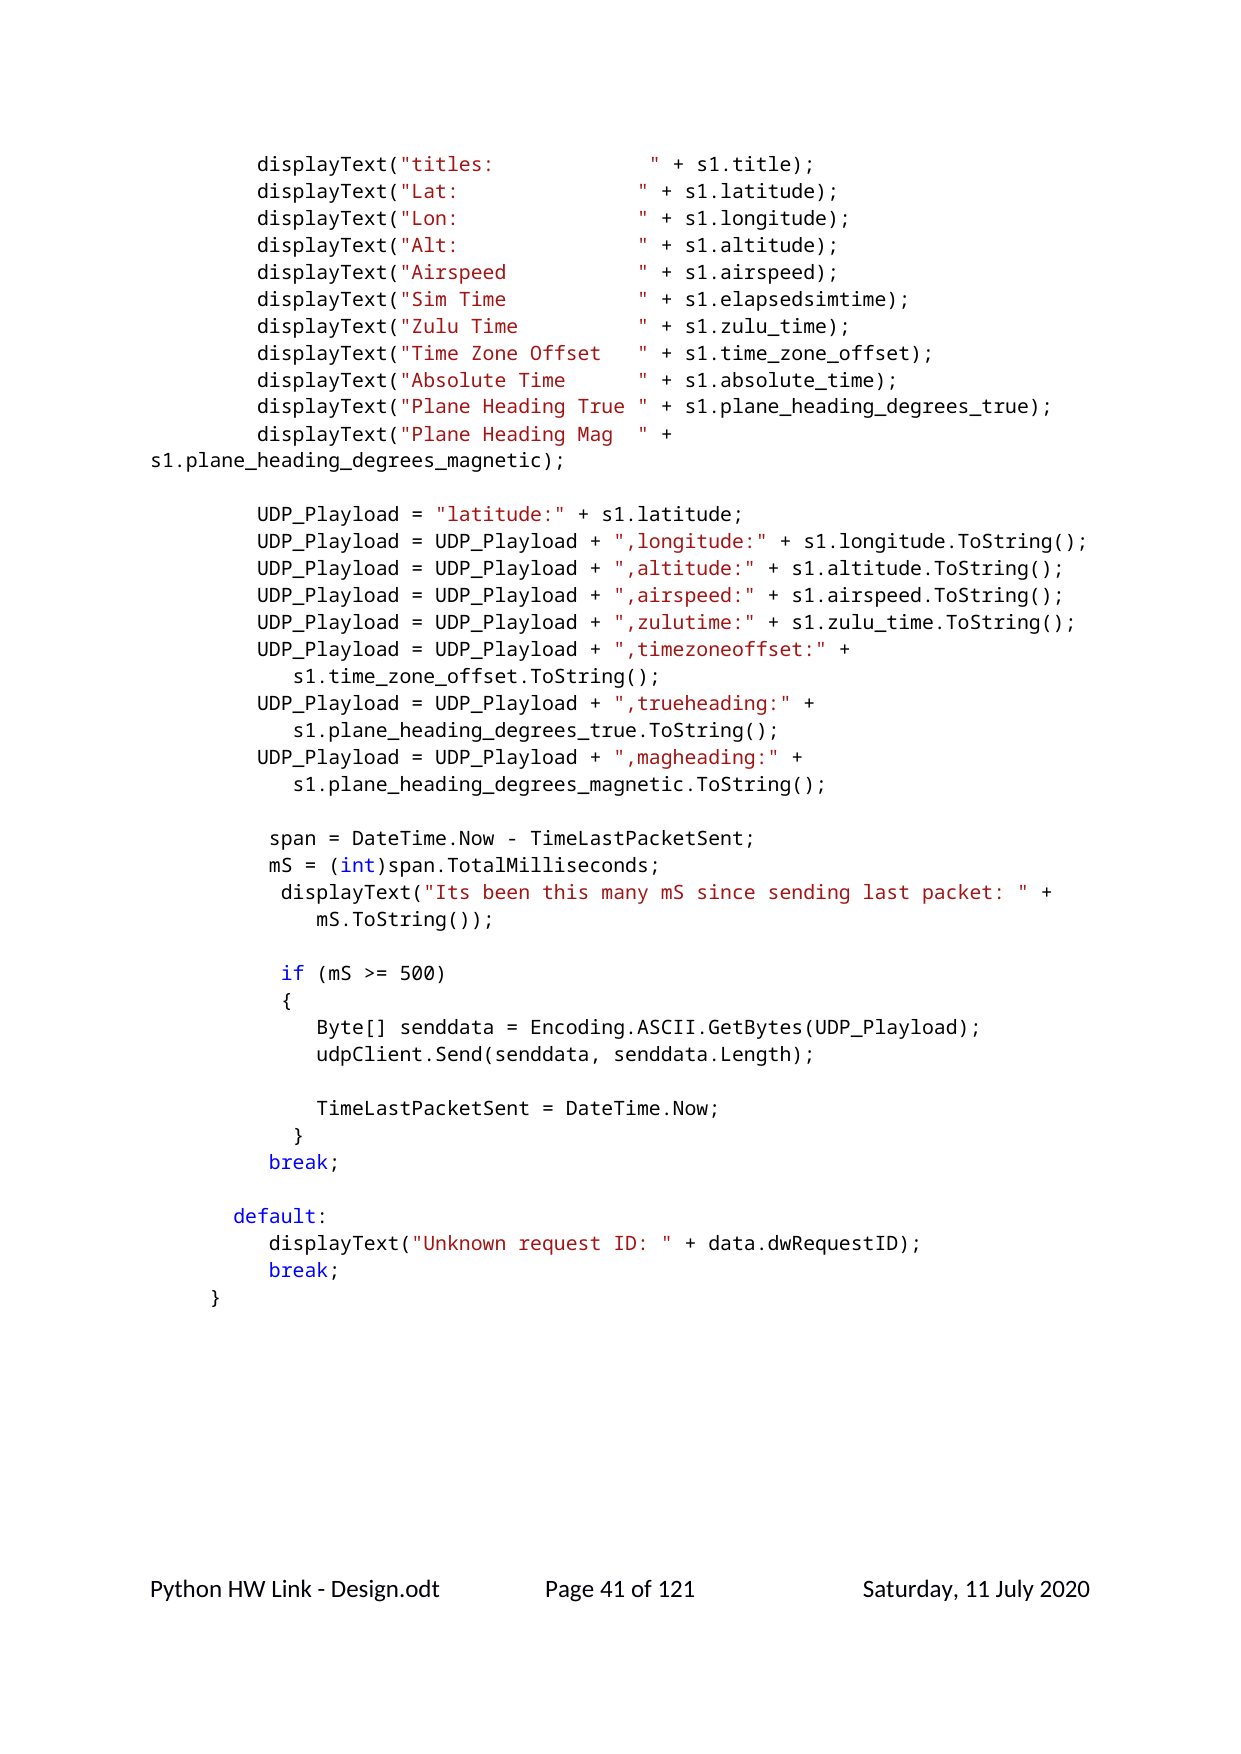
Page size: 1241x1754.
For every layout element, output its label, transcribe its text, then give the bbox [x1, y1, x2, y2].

text displayText("Plane Heading Mag " + s1.plane_heading_degrees_magnetic); [150, 420, 1090, 474]
text break; [150, 1148, 1090, 1175]
text UDP_Playload = UDP_Playload + ",altitude:" + s1.altitude.ToString(); [150, 555, 1090, 582]
text { [150, 986, 1090, 1013]
text mS.ToString()); [150, 905, 1090, 932]
text displayText("Alt: " + s1.altitude); [150, 231, 1090, 258]
text displayText("Sim Time " + s1.elapsedsimtime); [150, 285, 1090, 312]
text udpClient.Send(senddata, senddata.Length); [150, 1040, 1090, 1067]
text displayText("Absolute Time " + s1.absolute_time); [150, 366, 1090, 393]
text UDP_Playload = UDP_Playload + ",timezoneoffset:" + [150, 636, 1090, 663]
text displayText("Airspeed " + s1.airspeed); [150, 258, 1090, 285]
text } [150, 1121, 1090, 1148]
text displayText("Zulu Time " + s1.zulu_time); [150, 312, 1090, 339]
text UDP_Playload = UDP_Playload + ",magheading:" + [150, 743, 1090, 771]
text default: [150, 1202, 1090, 1229]
text Byte[] senddata = Encoding.ASCII.GetBytes(UDP_Playload); [150, 1013, 1090, 1040]
text TimeLastPacketSent = DateTime.Now; [150, 1094, 1090, 1121]
text displayText("Lat: " + s1.latitude); [150, 177, 1090, 204]
text displayText("titles: " + s1.title); [150, 150, 1090, 177]
text displayText("Its been this many mS since sending last packet: " + [150, 878, 1090, 905]
text UDP_Playload = UDP_Playload + ",zulutime:" + s1.zulu_time.ToString(); [150, 609, 1090, 636]
text displayText("Unknown request ID: " + data.dwRequestID); [150, 1229, 1090, 1256]
text s1.plane_heading_degrees_true.ToString(); [150, 717, 1090, 743]
text displayText("Time Zone Offset " + s1.time_zone_offset); [150, 339, 1090, 366]
text UDP_Playload = UDP_Playload + ",longitude:" + s1.longitude.ToString(); [150, 528, 1090, 555]
text displayText("Lon: " + s1.longitude); [150, 204, 1090, 231]
text UDP_Playload = UDP_Playload + ",airspeed:" + s1.airspeed.ToString(); [150, 582, 1090, 609]
text } [150, 1283, 1090, 1310]
text UDP_Playload = "latitude:" + s1.latitude; [150, 501, 1090, 528]
text span = DateTime.Now - TimeLastPacketSent; [150, 824, 1090, 851]
text s1.plane_heading_degrees_magnetic.ToString(); [150, 771, 1090, 797]
text if (mS >= 500) [150, 959, 1090, 986]
text UDP_Playload = UDP_Playload + ",trueheading:" + [150, 689, 1090, 717]
text displayText("Plane Heading True " + s1.plane_heading_degrees_true); [150, 393, 1090, 420]
text s1.time_zone_offset.ToString(); [150, 663, 1090, 689]
text mS = (int)span.TotalMilliseconds; [150, 851, 1090, 878]
text break; [150, 1256, 1090, 1283]
